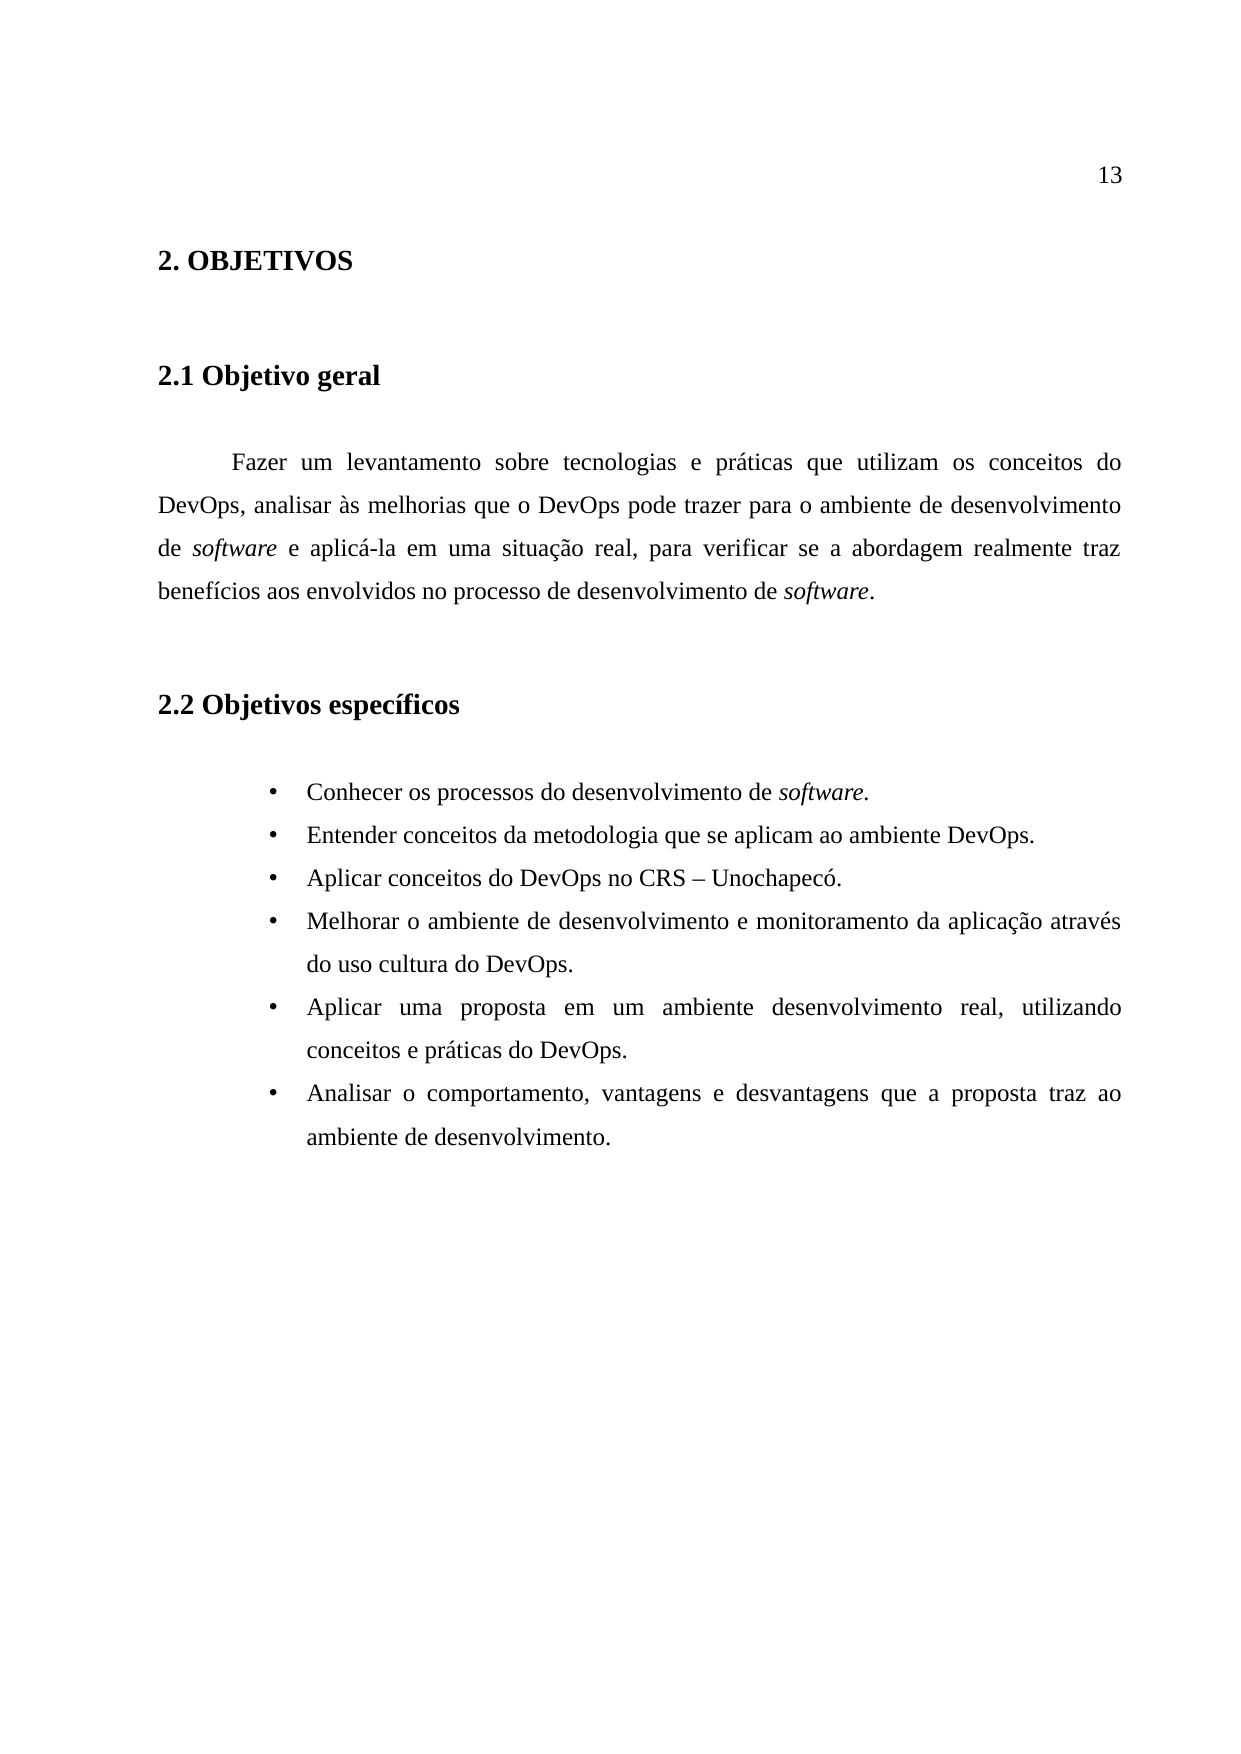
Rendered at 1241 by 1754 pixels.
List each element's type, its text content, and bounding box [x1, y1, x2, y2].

list Entender conceitos da metodologia que se aplicam ao ambiente DevOps. [269, 820, 1122, 848]
list Melhorar o ambiente de desenvolvimento e monitoramento da aplicação através do uso cultura do DevOps. [269, 906, 1122, 978]
subtitle 2.1 Objetivo geral [158, 358, 1122, 391]
list Aplicar uma proposta em um ambiente desenvolvimento real, utilizando conceitos e práticas do DevOps. [269, 992, 1122, 1064]
list Conhecer os processos do desenvolvimento de software. [269, 777, 1122, 805]
subtitle 2. OBJETIVOS [158, 243, 1122, 277]
list Aplicar conceitos do DevOps no CRS – Unochapecó. [269, 863, 1122, 892]
subtitle 2.2 Objetivos específicos [158, 687, 1122, 721]
list Analisar o comportamento, vantagens e desvantagens que a proposta traz ao ambiente de desenvolvimento. [269, 1078, 1122, 1150]
text Fazer um levantamento sobre tecnologias e práticas que utilizam os conceitos do DevOps, analisar às melhorias que o DevOps pode trazer para o ambiente de desenvolvimento de software e aplicá-la em uma situação real, para verificar se a abordagem realmente traz benefícios aos envolvidos no processo de desenvolvimento de software. [158, 447, 1122, 605]
